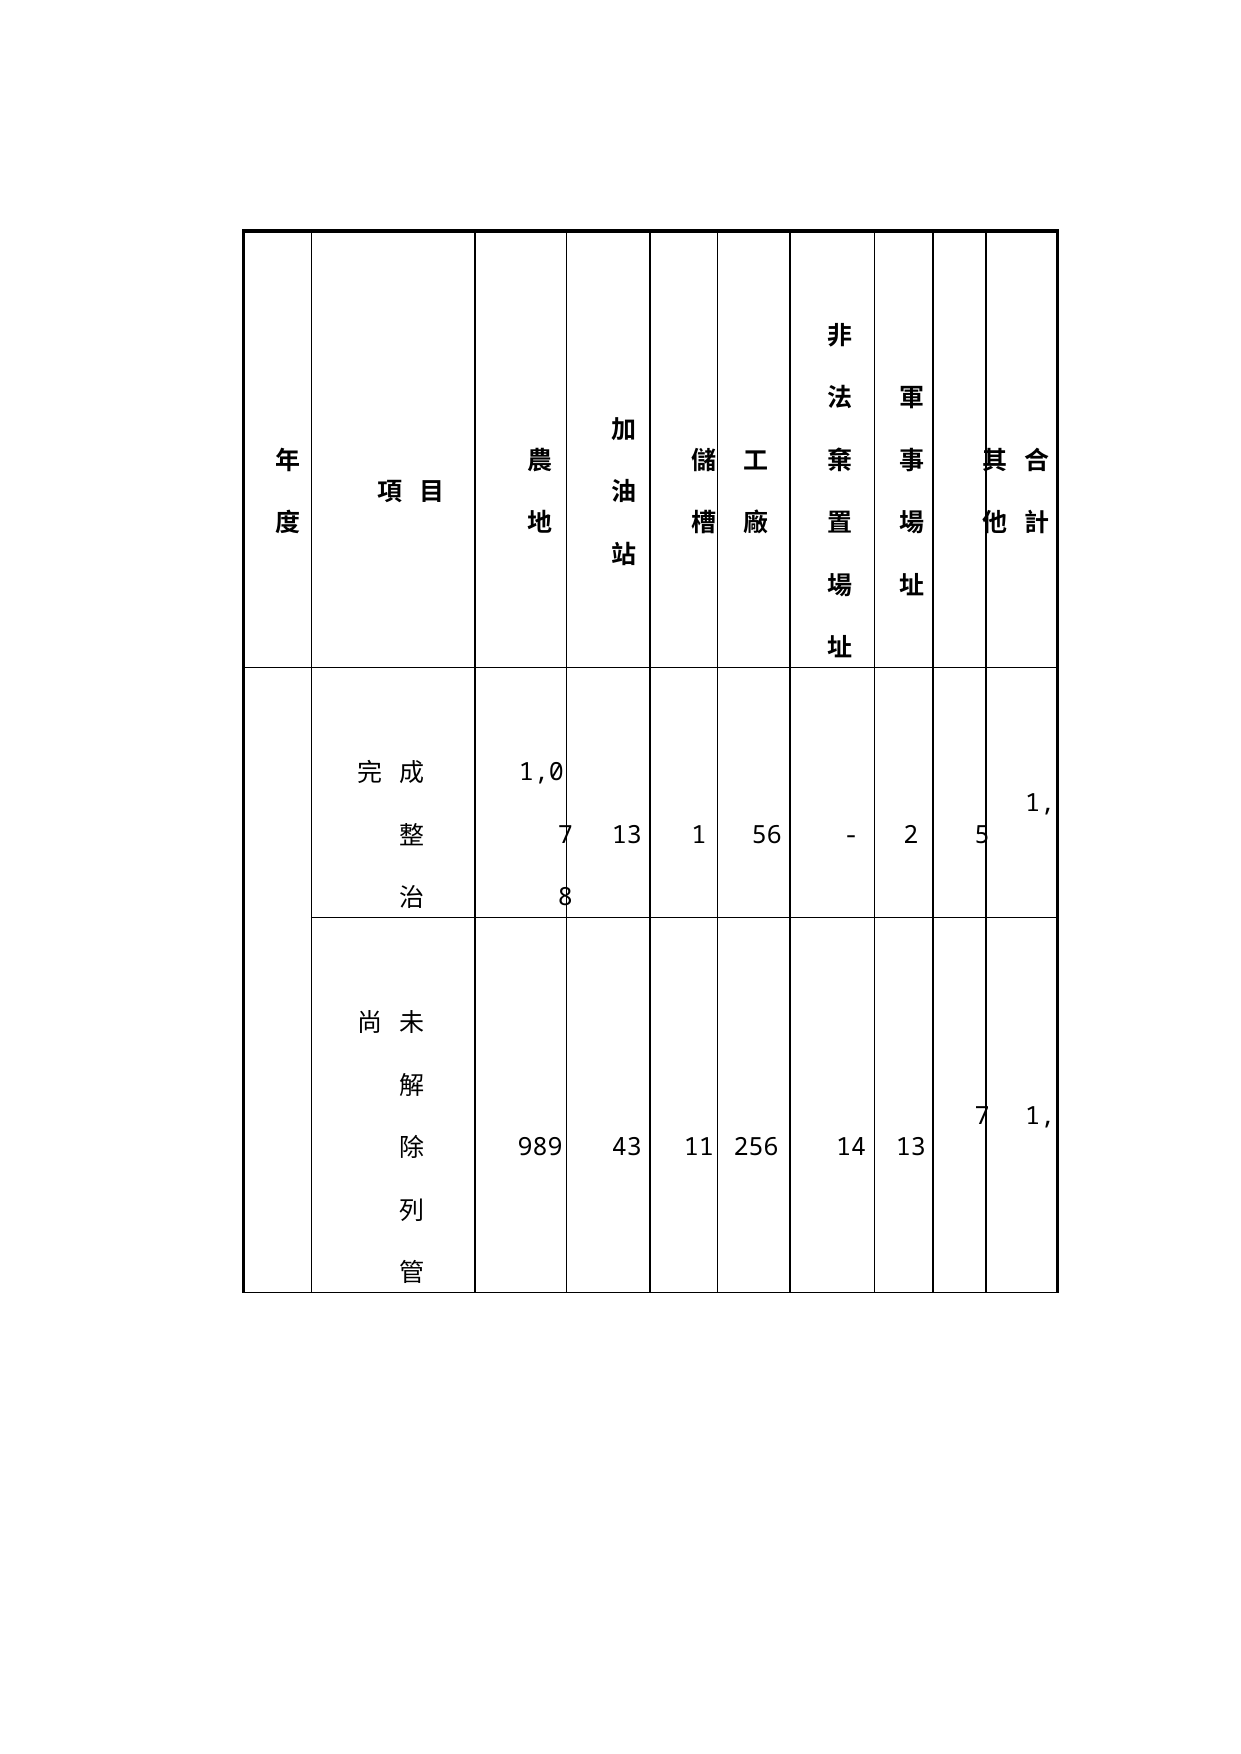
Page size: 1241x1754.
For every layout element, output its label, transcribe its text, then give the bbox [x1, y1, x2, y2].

table_cell 14 [791, 918, 874, 1292]
table_cell 13 [567, 668, 649, 917]
table_header 項目 [312, 233, 474, 667]
table_header 農地 [476, 233, 566, 667]
table_cell 109 [245, 668, 311, 1292]
table_cell 5 [934, 668, 985, 917]
table_cell 72 [934, 918, 985, 1292]
table_header 工廠 [718, 233, 789, 667]
table_cell 1,155 [987, 668, 1056, 917]
table_header 非法棄置場址 [791, 233, 874, 667]
table_cell - [791, 668, 874, 917]
table_cell 完成整治 [312, 668, 474, 917]
table_cell 2 [875, 668, 932, 917]
table_cell 1,398 [987, 918, 1056, 1292]
table_cell 11 [651, 918, 717, 1292]
table_header 合計 [987, 233, 1056, 667]
table_header 年度 [245, 233, 311, 667]
table_cell 256 [718, 918, 789, 1292]
table_header 加油站 [567, 233, 649, 667]
table_header 儲槽 [651, 233, 717, 667]
table_cell 989 [476, 918, 566, 1292]
table_header 軍事場址 [875, 233, 932, 667]
table_cell 1 [651, 668, 717, 917]
table_cell 13 [875, 918, 932, 1292]
table_cell 1,078 [476, 668, 566, 917]
table_cell 尚未解除列管 [312, 918, 474, 1292]
table_cell 43 [567, 918, 649, 1292]
table_header 其他 [934, 233, 985, 667]
table_cell 56 [718, 668, 789, 917]
